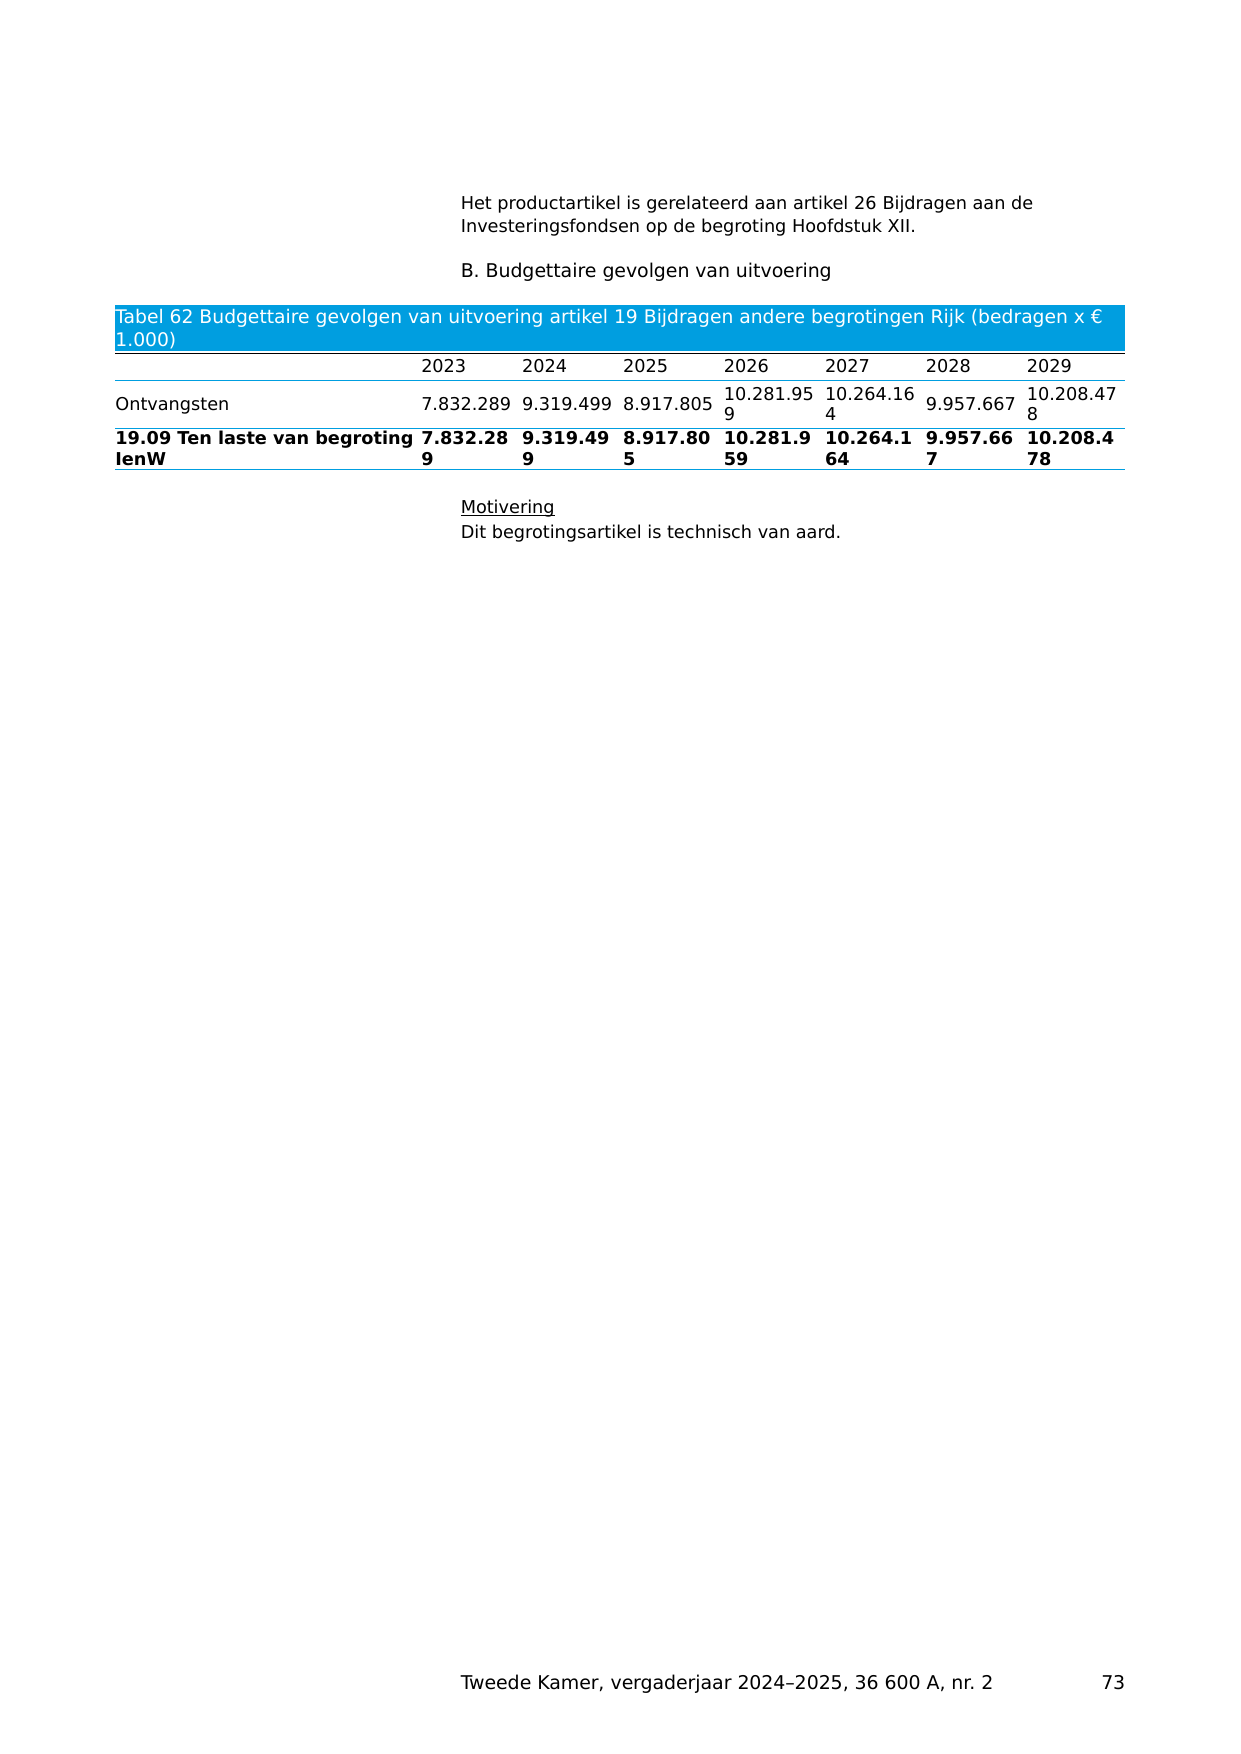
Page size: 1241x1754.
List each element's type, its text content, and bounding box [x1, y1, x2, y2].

text Dit begrotingsartikel is technisch van aard. [461, 520, 1125, 543]
table_cell 7.832.289 [418, 429, 519, 469]
table_cell 10.281.959 [721, 429, 822, 469]
table_cell 19.09 Ten laste van begroting IenW [115, 429, 418, 469]
table_cell 2028 [923, 354, 1024, 380]
table_cell 10.208.478 [1024, 381, 1125, 428]
table_cell 10.264.164 [822, 381, 923, 428]
table_cell 2029 [1024, 354, 1125, 380]
table_cell 2026 [721, 354, 822, 380]
table_cell 10.208.478 [1024, 429, 1125, 469]
table_cell 9.319.499 [519, 381, 620, 428]
table_cell 2027 [822, 354, 923, 380]
table_cell 10.264.164 [822, 429, 923, 469]
title B. Budgettaire gevolgen van uitvoering [461, 259, 1125, 281]
table_cell 2025 [620, 354, 721, 380]
table_cell Ontvangsten [115, 381, 418, 428]
table_cell 10.281.959 [721, 381, 822, 428]
table_cell 2024 [519, 354, 620, 380]
table_cell 8.917.805 [620, 381, 721, 428]
table_cell [115, 354, 418, 380]
text Motivering [461, 495, 1125, 518]
table_cell 9.319.499 [519, 429, 620, 469]
text Het productartikel is gerelateerd aan artikel 26 Bijdragen aan de Investeringsfondsen op de begroting Hoofdstuk XII. [461, 191, 1125, 237]
table_cell 7.832.289 [418, 381, 519, 428]
table_cell 8.917.805 [620, 429, 721, 469]
table_cell 9.957.667 [923, 429, 1024, 469]
table_cell 9.957.667 [923, 381, 1024, 428]
table_cell 2023 [418, 354, 519, 380]
